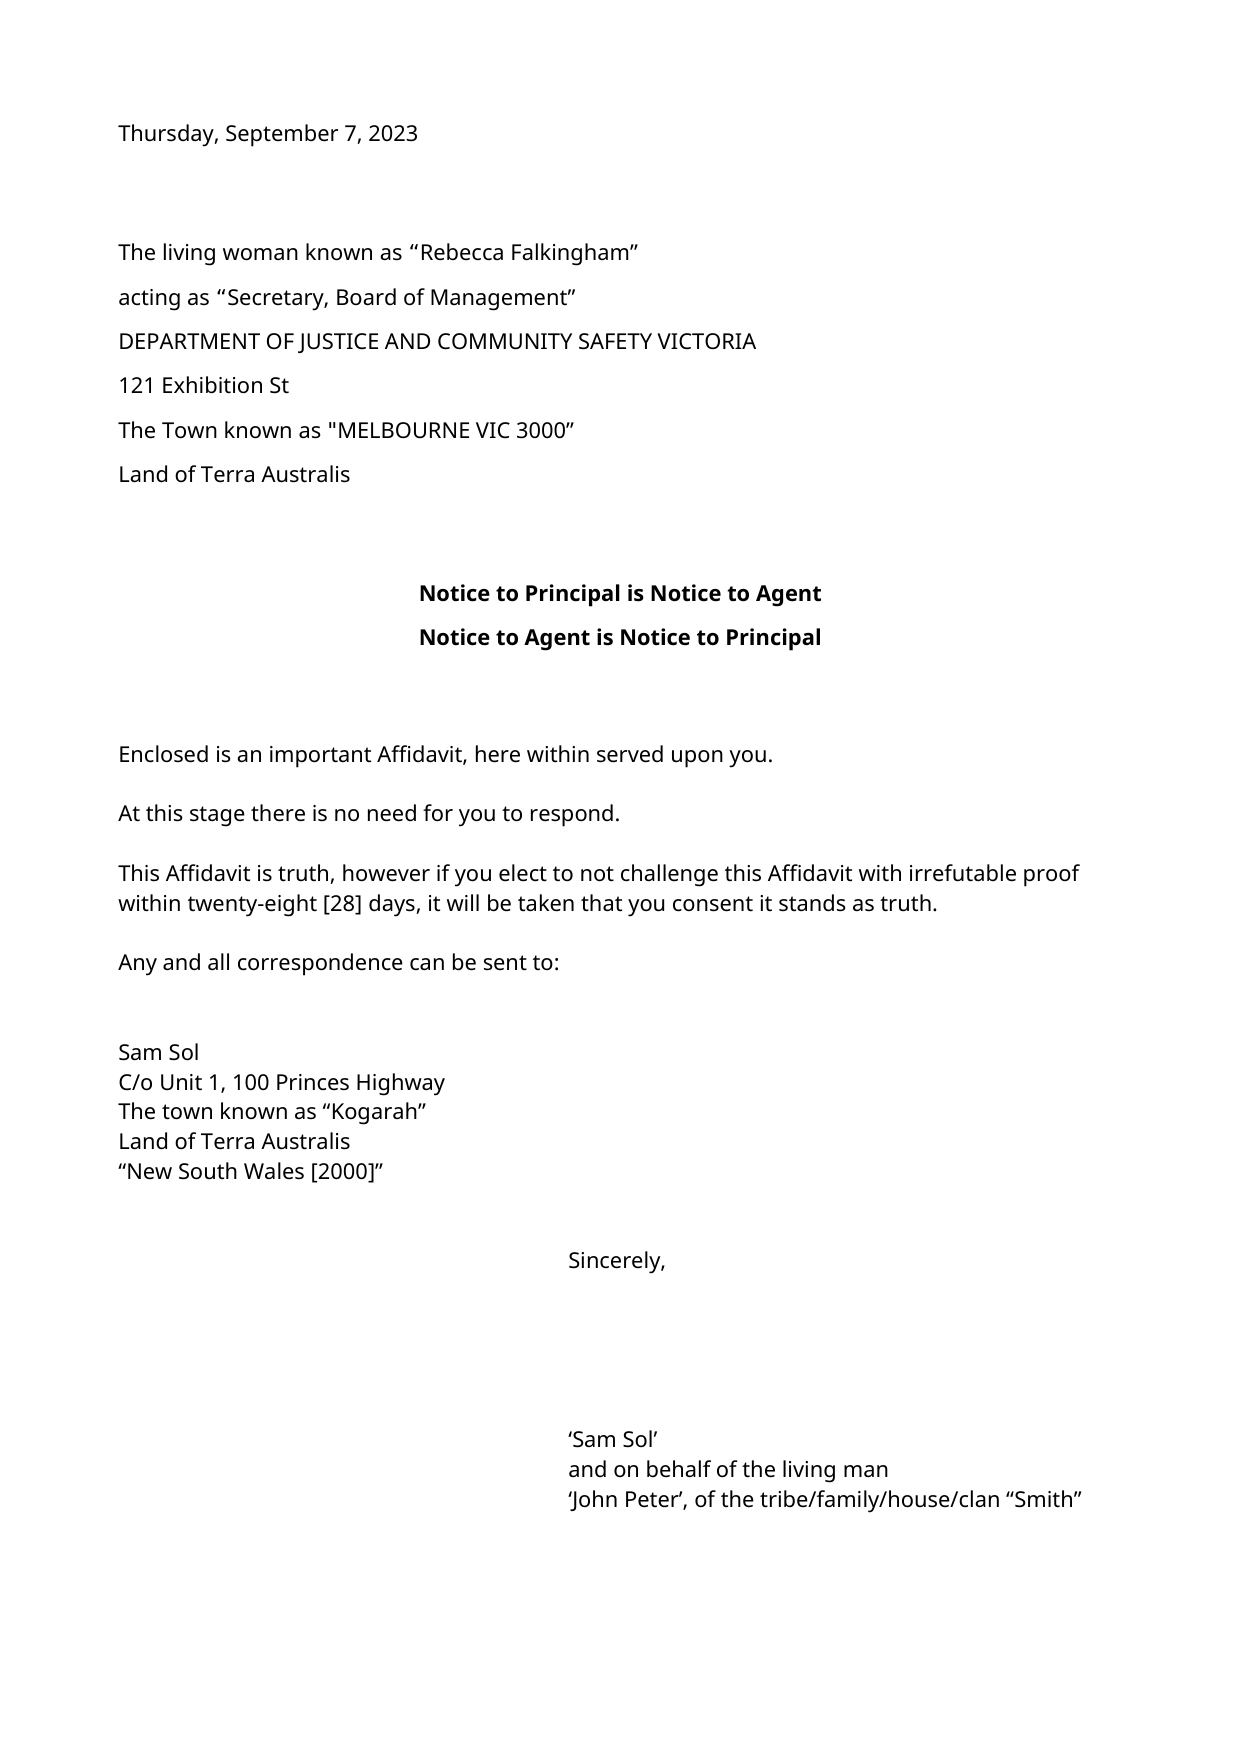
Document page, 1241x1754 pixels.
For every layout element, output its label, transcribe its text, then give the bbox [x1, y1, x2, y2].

text Enclosed is an important Affidavit, here within served upon you. [118, 739, 1122, 768]
text Sincerely, [568, 1245, 1122, 1275]
text The living woman known as “Rebecca Falkingham” [118, 237, 1122, 267]
text ‘John Peter’, of the tribe/family/house/clan “Smith” [568, 1483, 1122, 1513]
text Sam Sol [118, 1037, 1122, 1066]
text Land of Terra Australis [118, 1126, 1122, 1156]
text and on behalf of the living man [568, 1454, 1122, 1483]
text ‘Sam Sol’ [568, 1424, 1122, 1454]
text C/o Unit 1, 100 Princes Highway [118, 1066, 1122, 1096]
text At this stage there is no need for you to respond. [118, 798, 1122, 828]
text acting as “Secretary, Board of Management” [118, 282, 1122, 311]
text The town known as “Kogarah” [118, 1096, 1122, 1126]
text This Affidavit is truth, however if you elect to not challenge this Affidavit with irrefutable proof within twenty-eight [28] days, it will be taken that you consent it stands as truth. [118, 858, 1122, 917]
text “New South Wales [2000]” [118, 1156, 1122, 1186]
text The Town known as "MELBOURNE VIC 3000” [118, 415, 1122, 444]
text 121 Exhibition St [118, 370, 1122, 400]
text Notice to Principal is Notice to Agent [118, 578, 1122, 607]
text Land of Terra Australis [118, 459, 1122, 489]
text Thursday, September 7, 2023 [118, 118, 1122, 148]
text Any and all correspondence can be sent to: [118, 947, 1122, 977]
text Notice to Agent is Notice to Principal [118, 622, 1122, 652]
text DEPARTMENT OF JUSTICE AND COMMUNITY SAFETY VICTORIA [118, 326, 1122, 356]
